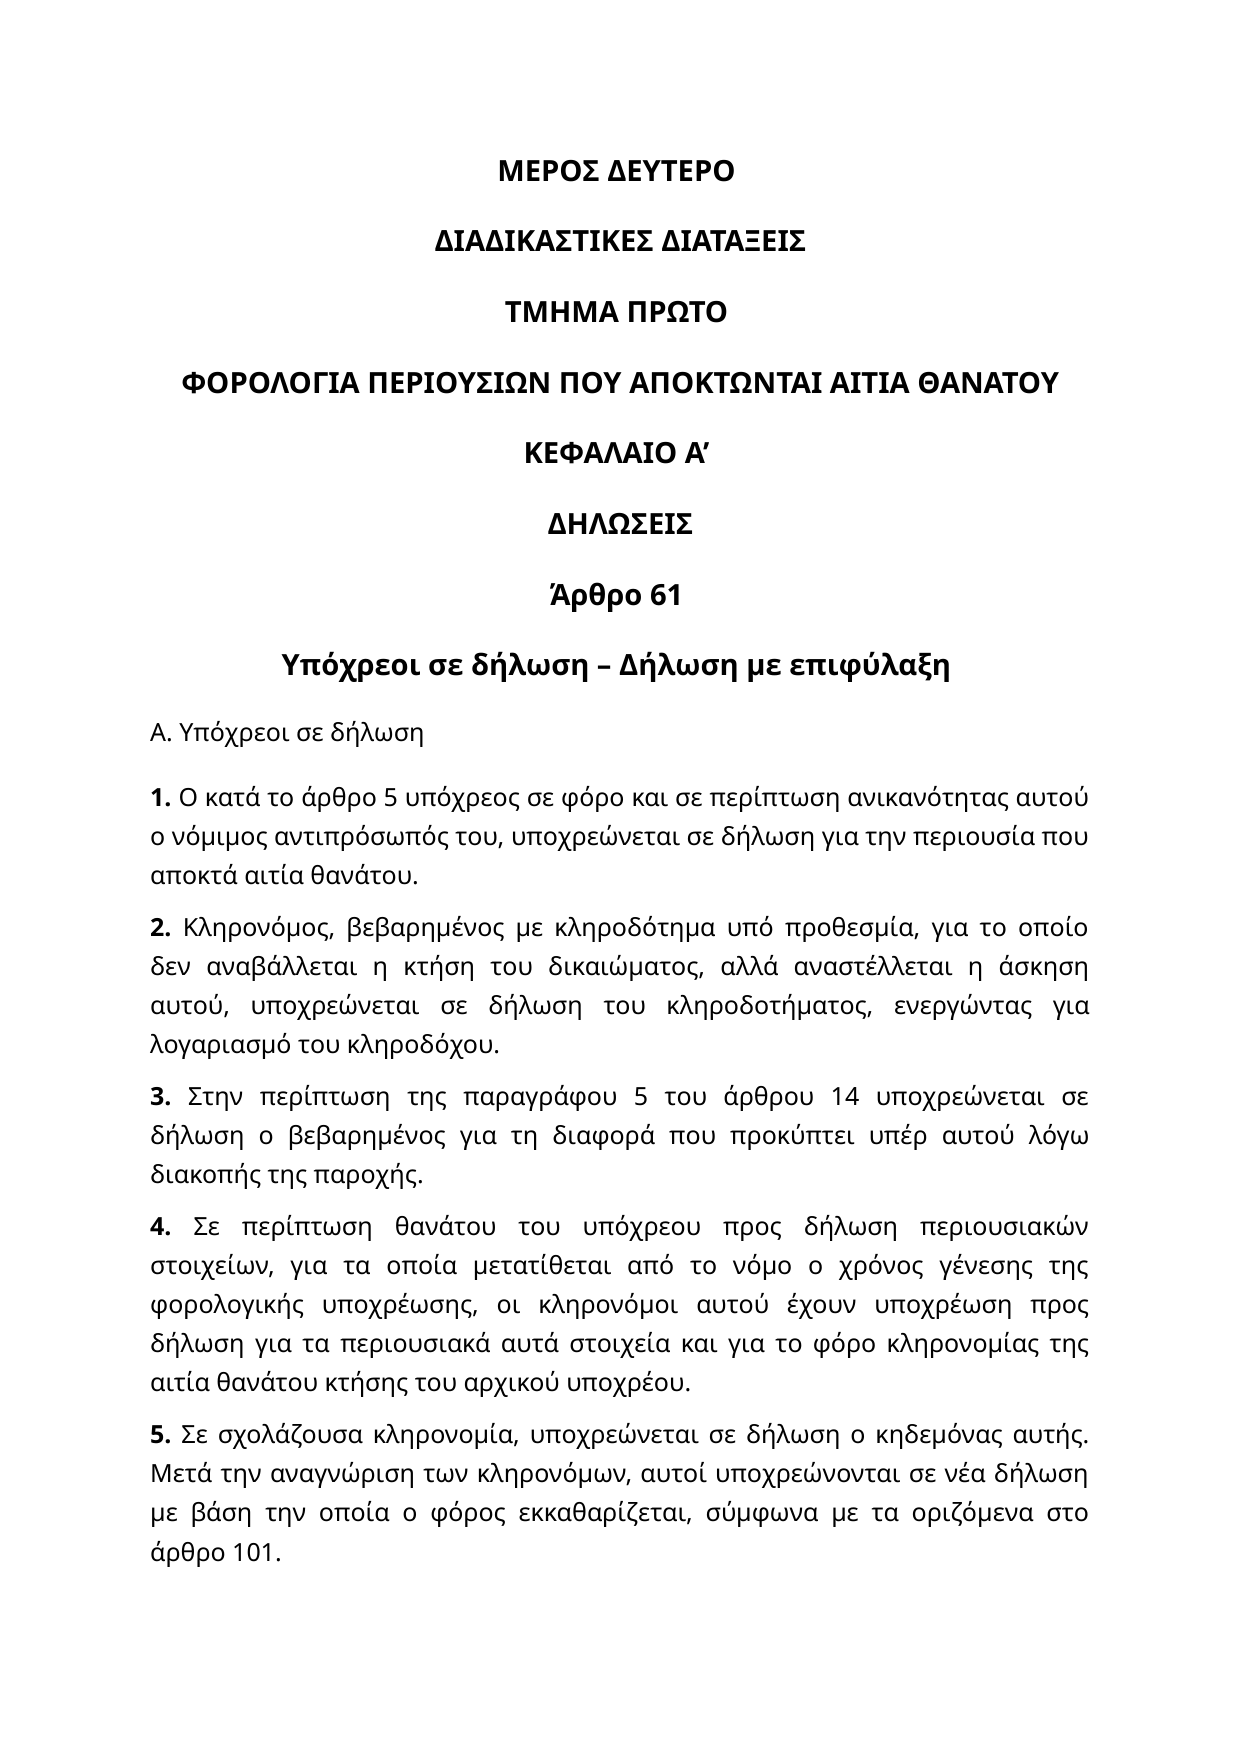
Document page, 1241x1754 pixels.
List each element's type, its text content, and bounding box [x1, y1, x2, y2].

subtitle Υπόχρεοι σε δήλωση – Δήλωση με επιφύλαξη [150, 644, 1090, 684]
subtitle Άρθρο 61 [150, 574, 1090, 613]
text 2. Κληρονόμος, βεβαρημένος με κληροδότημα υπό προθεσμία, για το οποίο δεν αναβάλλεται η κτήση του δικαιώματος, αλλά αναστέλλεται η άσκηση αυτού, υποχρεώνεται σε δήλωση του κληροδοτήματος, ενεργώντας για λογαριασμό του κληροδόχου. [150, 909, 1090, 1061]
text 3. Στην περίπτωση της παραγράφου 5 του άρθρου 14 υποχρεώνεται σε δήλωση ο βεβαρημένος για τη διαφορά που προκύπτει υπέρ αυτού λόγω διακοπής της παροχής. [150, 1078, 1090, 1191]
subtitle ΜΕΡΟΣ ΔΕΥΤΕΡΟ [150, 150, 1090, 190]
subtitle ΔΙΑΔΙΚΑΣΤΙΚΕΣ ΔΙΑΤΑΞΕΙΣ [150, 221, 1090, 260]
text 1. Ο κατά το άρθρο 5 υπόχρεος σε φόρο και σε περίπτωση ανικανότητας αυτού ο νόμιμος αντιπρόσωπός του, υποχρεώνεται σε δήλωση για την περιουσία που αποκτά αιτία θανάτου. [150, 779, 1090, 892]
subtitle ΔΗΛΩΣΕΙΣ [150, 503, 1090, 543]
text Α. Υπόχρεοι σε δήλωση [150, 715, 1090, 749]
subtitle ΚΕΦΑΛΑΙΟ Α’ [150, 432, 1090, 472]
subtitle ΤΜΗΜΑ ΠΡΩΤΟ [150, 291, 1090, 331]
subtitle ΦΟΡΟΛΟΓΙΑ ΠΕΡΙΟΥΣΙΩΝ ΠΟΥ ΑΠΟΚΤΩΝΤΑΙ ΑΙΤΙΑ ΘΑΝΑΤΟΥ [150, 362, 1090, 402]
text 4. Σε περίπτωση θανάτου του υπόχρεου προς δήλωση περιουσιακών στοιχείων, για τα οποία μετατίθεται από το νόμο ο χρόνος γένεσης της φορολογικής υποχρέωσης, οι κληρονόμοι αυτού έχουν υποχρέωση προς δήλωση για τα περιουσιακά αυτά στοιχεία και για το φόρο κληρονομίας της αιτία θανάτου κτήσης του αρχικού υποχρέου. [150, 1208, 1090, 1399]
text 5. Σε σχολάζουσα κληρονομία, υποχρεώνεται σε δήλωση ο κηδεμόνας αυτής. Μετά την αναγνώριση των κληρονόμων, αυτοί υποχρεώνονται σε νέα δήλωση με βάση την οποία ο φόρος εκκαθαρίζεται, σύμφωνα με τα οριζόμενα στο άρθρο 101. [150, 1417, 1090, 1568]
